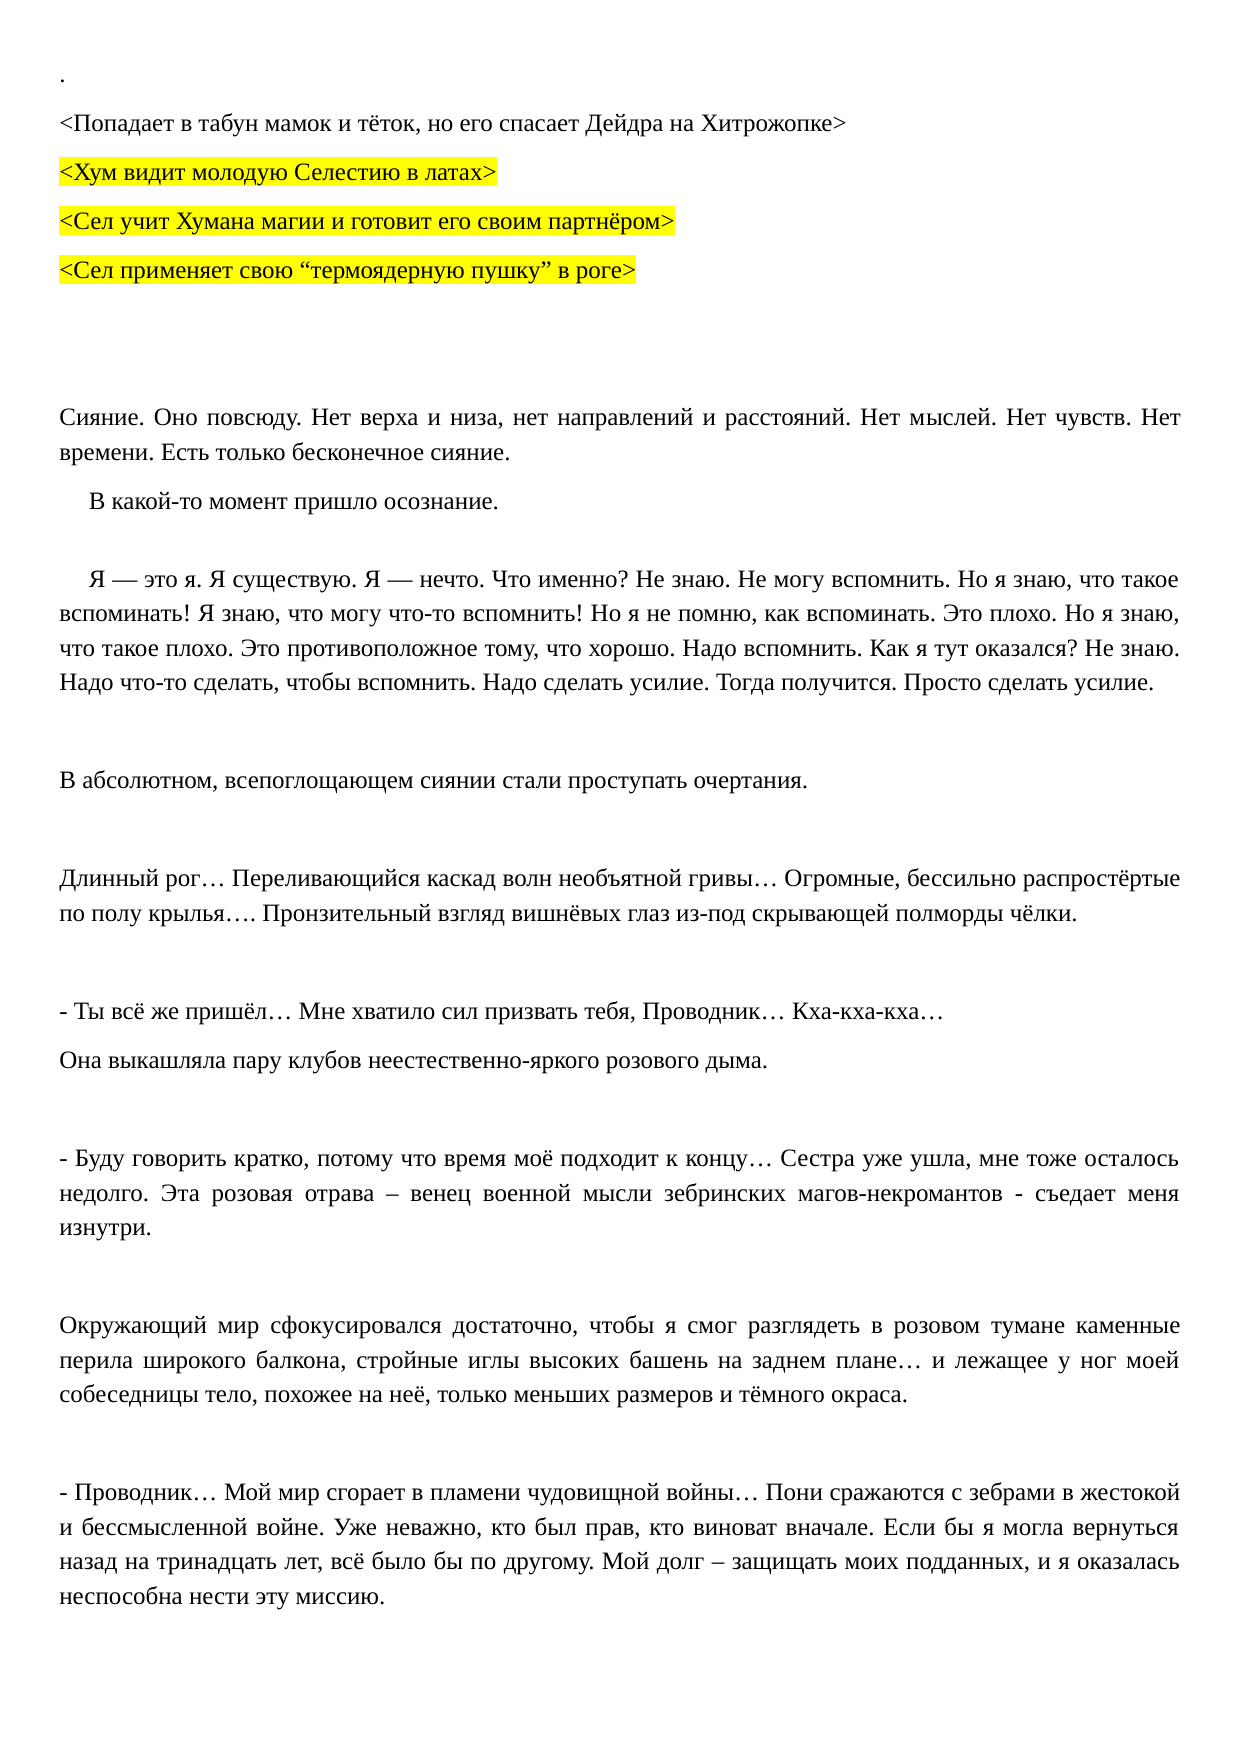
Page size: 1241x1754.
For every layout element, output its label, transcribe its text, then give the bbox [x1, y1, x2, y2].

text В абсолютном, всепоглощающем сиянии стали проступать очертания. [59, 765, 1181, 794]
text Она выкашляла пару клубов неестественно-яркого розового дыма. [59, 1045, 1181, 1074]
text - Ты всё же пришёл… Мне хватило сил призвать тебя, Проводник… Кха-кха-кха… [59, 996, 1181, 1025]
text <Хум видит молодую Селестию в латах> [59, 157, 1181, 186]
text - Проводник… Мой мир сгорает в пламени чудовищной войны… Пони сражаются с зебрами в жестокой и бессмысленной войне. Уже неважно, кто был прав, кто виноват вначале. Если бы я могла вернуться назад на тринадцать лет, всё было бы по другому. Мой долг – защищать моих подданных, и я оказалась неспособна нести эту миссию. [59, 1477, 1181, 1610]
text <Попадает в табун мамок и тёток, но его спасает Дейдра на Хитрожопке> [59, 108, 1181, 137]
text Сияние. Оно повсюду. Нет верха и низа, нет направлений и расстояний. Нет мыслей. Нет чувств. Нет времени. Есть только бесконечное сияние. [59, 402, 1181, 466]
text Окружающий мир сфокусировался достаточно, чтобы я смог разглядеть в розовом тумане каменные перила широкого балкона, стройные иглы высоких башень на заднем плане… и лежащее у ног моей собеседницы тело, похожее на неё, только меньших размеров и тёмного окраса. [59, 1310, 1181, 1408]
text - Буду говорить кратко, потому что время моё подходит к концу… Сестра уже ушла, мне тоже осталось недолго. Эта розовая отрава – венец военной мысли зебринских магов-некромантов - съедает меня изнутри. [59, 1143, 1181, 1241]
text В какой-то момент пришло осознание. [59, 486, 1181, 515]
text Я — это я. Я существую. Я — нечто. Что именно? Не знаю. Не могу вспомнить. Но я знаю, что такое вспоминать! Я знаю, что могу что-то вспомнить! Но я не помню, как вспоминать. Это плохо. Но я знаю, что такое плохо. Это противоположное тому, что хорошо. Надо вспомнить. Как я тут оказался? Не знаю. Надо что-то сделать, чтобы вспомнить. Надо сделать усилие. Тогда получится. Просто сделать усилие. [59, 564, 1181, 696]
text . [59, 59, 1181, 88]
text <Сел применяет свою “термоядерную пушку” в роге> [59, 255, 1181, 284]
text Длинный рог… Переливающийся каскад волн необъятной гривы… Огромные, бессильно распростёртые по полу крылья…. Пронзительный взгляд вишнёвых глаз из-под скрывающей полморды чёлки. [59, 863, 1181, 927]
text <Сел учит Хумана магии и готовит его своим партнёром> [59, 206, 1181, 235]
